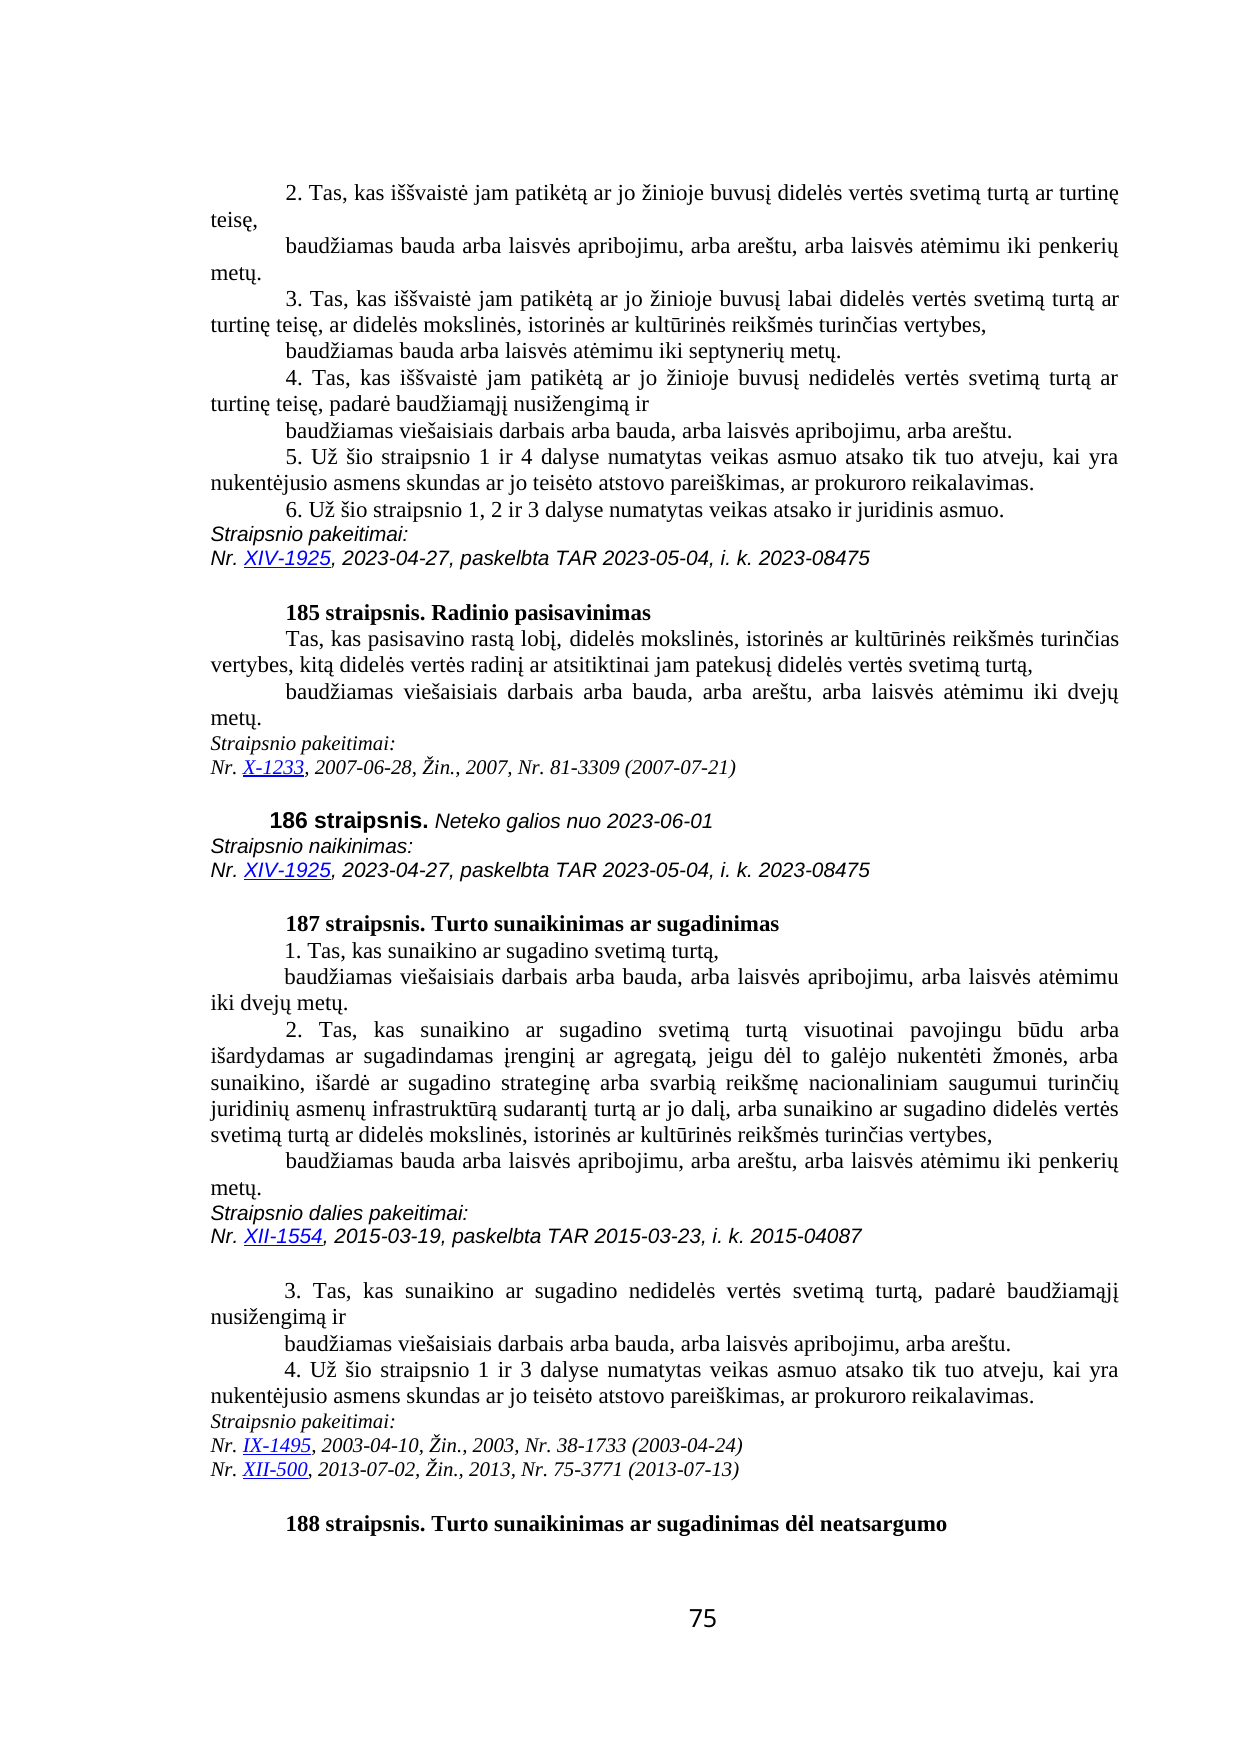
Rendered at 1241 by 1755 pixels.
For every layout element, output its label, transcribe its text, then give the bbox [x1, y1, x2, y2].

text Nr. XII-500, 2013-07-02, Žin., 2013, Nr. 75-3771 (2013-07-13) [210, 1457, 1120, 1481]
text baudžiamas viešaisiais darbais arba bauda, arba laisvės apribojimu, arba laisvės atėmimu iki dvejų metų. [210, 963, 1120, 1016]
text Nr. X-1233, 2007-06-28, Žin., 2007, Nr. 81-3309 (2007-07-21) [210, 754, 1120, 779]
text 3. Tas, kas iššvaistė jam patikėtą ar jo žinioje buvusį labai didelės vertės svetimą turtą ar turtinę teisę, ar didelės mokslinės, istorinės ar kultūrinės reikšmės turinčias vertybes, [210, 285, 1120, 338]
text baudžiamas bauda arba laisvės apribojimu, arba areštu, arba laisvės atėmimu iki penkerių metų. [210, 1148, 1120, 1200]
text 187 straipsnis. Turto sunaikinimas ar sugadinimas [210, 910, 1120, 937]
text Straipsnio naikinimas: [210, 834, 1120, 858]
text 6. Už šio straipsnio 1, 2 ir 3 dalyse numatytas veikas atsako ir juridinis asmuo. [210, 496, 1120, 522]
text Straipsnio pakeitimai: [210, 522, 1120, 546]
text baudžiamas viešaisiais darbais arba bauda, arba laisvės apribojimu, arba areštu. [210, 1330, 1120, 1356]
text Straipsnio pakeitimai: [210, 1409, 1120, 1433]
text Straipsnio pakeitimai: [210, 731, 1120, 754]
text 185 straipsnis. Radinio pasisavinimas [210, 599, 1120, 625]
text Nr. XIV-1925, 2023-04-27, paskelbta TAR 2023-05-04, i. k. 2023-08475 [210, 858, 1120, 882]
text baudžiamas viešaisiais darbais arba bauda, arba areštu, arba laisvės atėmimu iki dvejų metų. [210, 678, 1120, 731]
text 2. Tas, kas sunaikino ar sugadino svetimą turtą visuotinai pavojingu būdu arba išardydamas ar sugadindamas įrenginį ar agregatą, jeigu dėl to galėjo nukentėti žmonės, arba sunaikino, išardė ar sugadino strateginę arba svarbią reikšmę nacionaliniam saugumui turinčių juridinių asmenų infrastruktūrą sudarantį turtą ar jo dalį, arba sunaikino ar sugadino didelės vertės svetimą turtą ar didelės mokslinės, istorinės ar kultūrinės reikšmės turinčias vertybes, [210, 1016, 1120, 1148]
text baudžiamas viešaisiais darbais arba bauda, arba laisvės apribojimu, arba areštu. [210, 417, 1120, 443]
text 3. Tas, kas sunaikino ar sugadino nedidelės vertės svetimą turtą, padarė baudžiamąjį nusižengimą ir [210, 1277, 1120, 1330]
text 188 straipsnis. Turto sunaikinimas ar sugadinimas dėl neatsargumo [210, 1510, 1120, 1536]
text 186 straipsnis. Neteko galios nuo 2023-06-01 [210, 807, 1120, 834]
text 2. Tas, kas iššvaistė jam patikėtą ar jo žinioje buvusį didelės vertės svetimą turtą ar turtinę teisę, [210, 179, 1120, 232]
text baudžiamas bauda arba laisvės atėmimu iki septynerių metų. [210, 338, 1120, 364]
text 4. Už šio straipsnio 1 ir 3 dalyse numatytas veikas asmuo atsako tik tuo atveju, kai yra nukentėjusio asmens skundas ar jo teisėto atstovo pareiškimas, ar prokuroro reikalavimas. [210, 1356, 1120, 1409]
text 1. Tas, kas sunaikino ar sugadino svetimą turtą, [210, 937, 1120, 963]
text Straipsnio dalies pakeitimai: [210, 1200, 1120, 1224]
text 5. Už šio straipsnio 1 ir 4 dalyse numatytas veikas asmuo atsako tik tuo atveju, kai yra nukentėjusio asmens skundas ar jo teisėto atstovo pareiškimas, ar prokuroro reikalavimas. [210, 443, 1120, 496]
text baudžiamas bauda arba laisvės apribojimu, arba areštu, arba laisvės atėmimu iki penkerių metų. [210, 232, 1120, 285]
text Tas, kas pasisavino rastą lobį, didelės mokslinės, istorinės ar kultūrinės reikšmės turinčias vertybes, kitą didelės vertės radinį ar atsitiktinai jam patekusį didelės vertės svetimą turtą, [210, 625, 1120, 678]
text Nr. XII-1554, 2015-03-19, paskelbta TAR 2015-03-23, i. k. 2015-04087 [210, 1224, 1120, 1248]
text Nr. XIV-1925, 2023-04-27, paskelbta TAR 2023-05-04, i. k. 2023-08475 [210, 546, 1120, 570]
text Nr. IX-1495, 2003-04-10, Žin., 2003, Nr. 38-1733 (2003-04-24) [210, 1433, 1120, 1457]
text 4. Tas, kas iššvaistė jam patikėtą ar jo žinioje buvusį nedidelės vertės svetimą turtą ar turtinę teisę, padarė baudžiamąjį nusižengimą ir [210, 364, 1120, 417]
